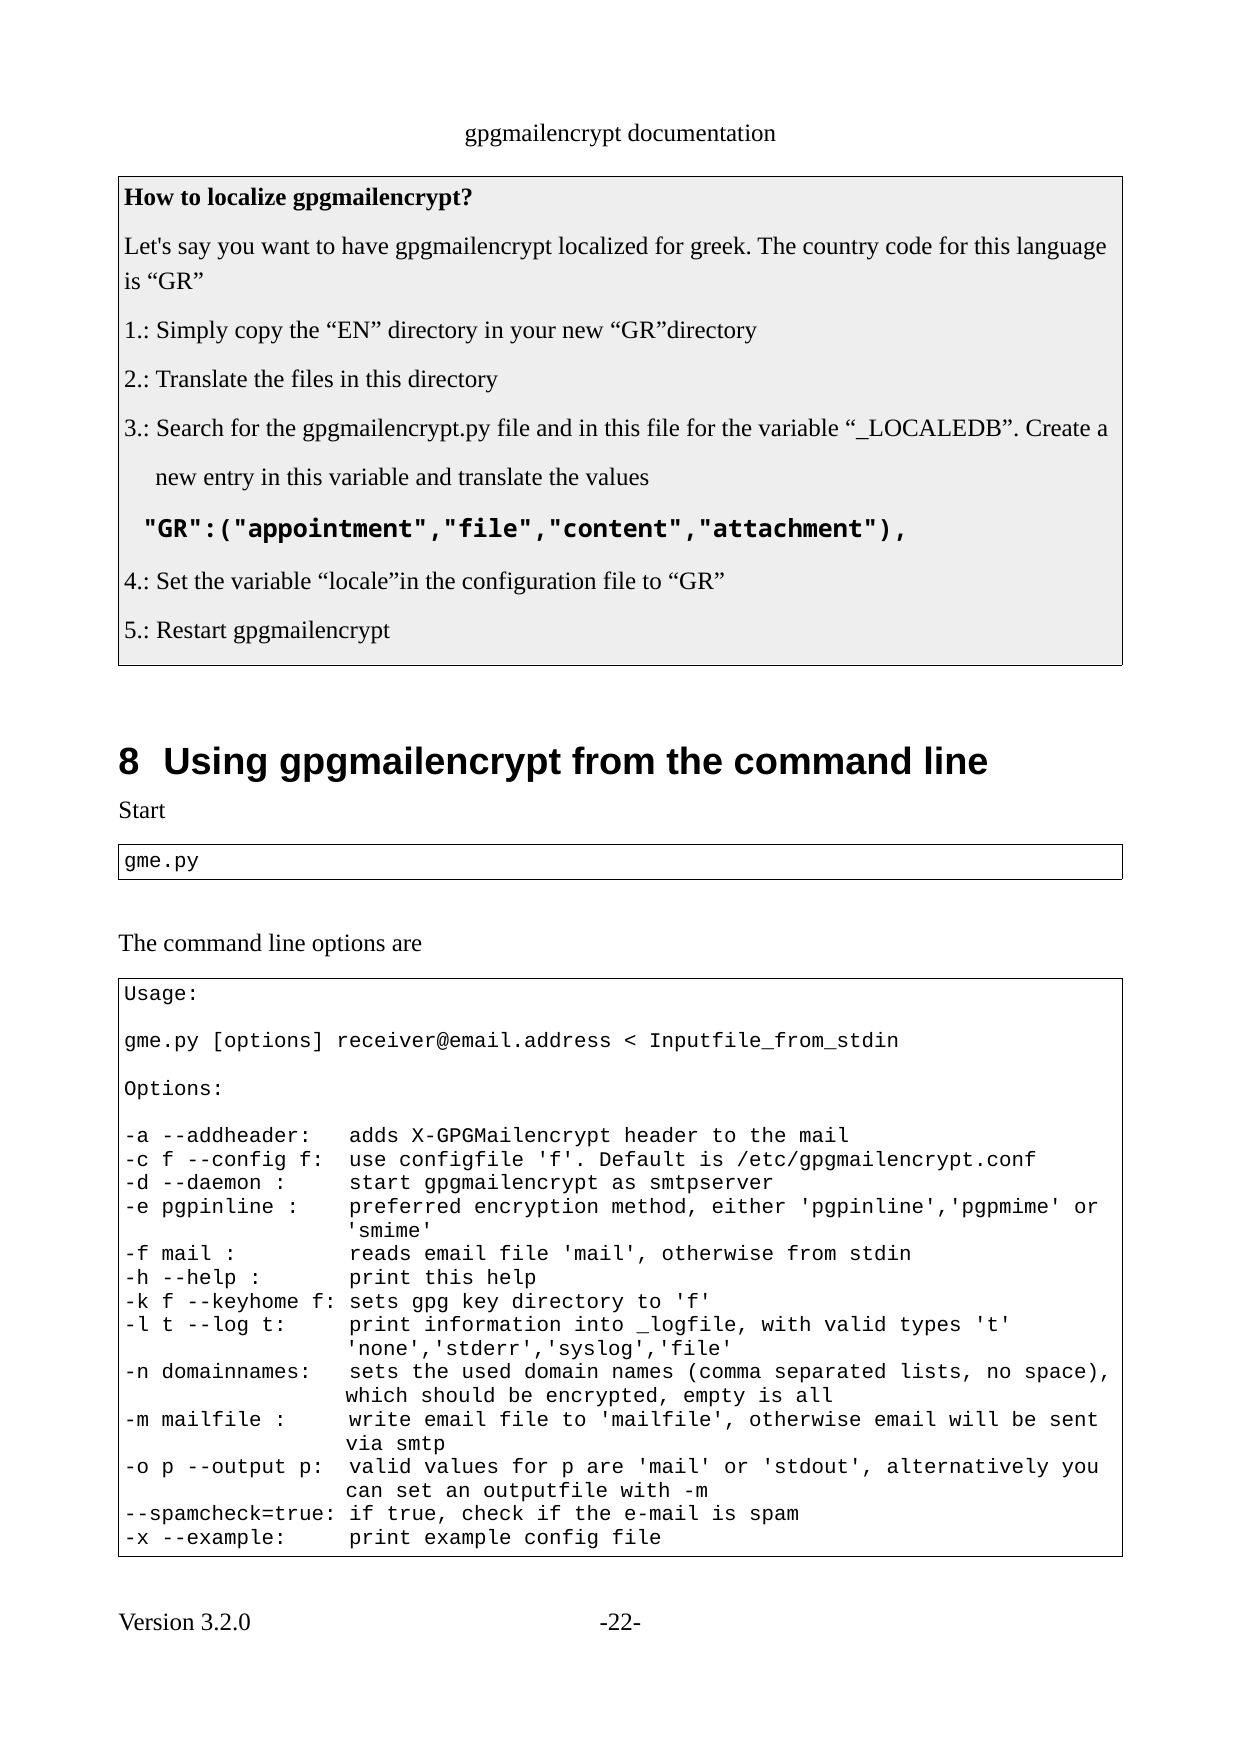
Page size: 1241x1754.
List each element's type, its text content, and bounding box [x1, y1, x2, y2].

table_header How to localize gpgmailencrypt? Let's say you want to have gpgmailencrypt localized for greek. The country code for this language is “GR” 1.: Simply copy the “EN” directory in your new “GR”directory 2.: Translate the files in this directory 3.: Search for the gpgmailencrypt.py file and in this file for the variable “_LOCALEDB”. Create a new entry in this variable and translate the values "GR":("appointment","file","content","attachment"), 4.: Set the variable “locale”in the configuration file to “GR” 5.: Restart gpgmailencrypt [119, 177, 1122, 664]
table_header Usage: gme.py [options] receiver@email.address < Inputfile_from_stdin Options: -a --addheader: adds X-GPGMailencrypt header to the mail -c f --config f: use configfile 'f'. Default is /etc/gpgmailencrypt.conf -d --daemon : start gpgmailencrypt as smtpserver -e pgpinline : preferred encryption method, either 'pgpinline','pgpmime' or 'smime' -f mail : reads email file 'mail', otherwise from stdin -h --help : print this help -k f --keyhome f: sets gpg key directory to 'f' -l t --log t: print information into _logfile, with valid types 't' 'none','stderr','syslog','file' -n domainnames: sets the used domain names (comma separated lists, no space), which should be encrypted, empty is all -m mailfile : write email file to 'mailfile', otherwise email will be sent via smtp -o p --output p: valid values for p are 'mail' or 'stdout', alternatively you can set an outputfile with -m --spamcheck=true: if true, check if the e-mail is spam -x --example: print example config file [119, 979, 1122, 1556]
text Start [118, 795, 1122, 824]
table_header gme.py [119, 845, 1122, 879]
subtitle Using gpgmailencrypt from the command line [118, 739, 1122, 782]
text The command line options are [118, 928, 1122, 957]
